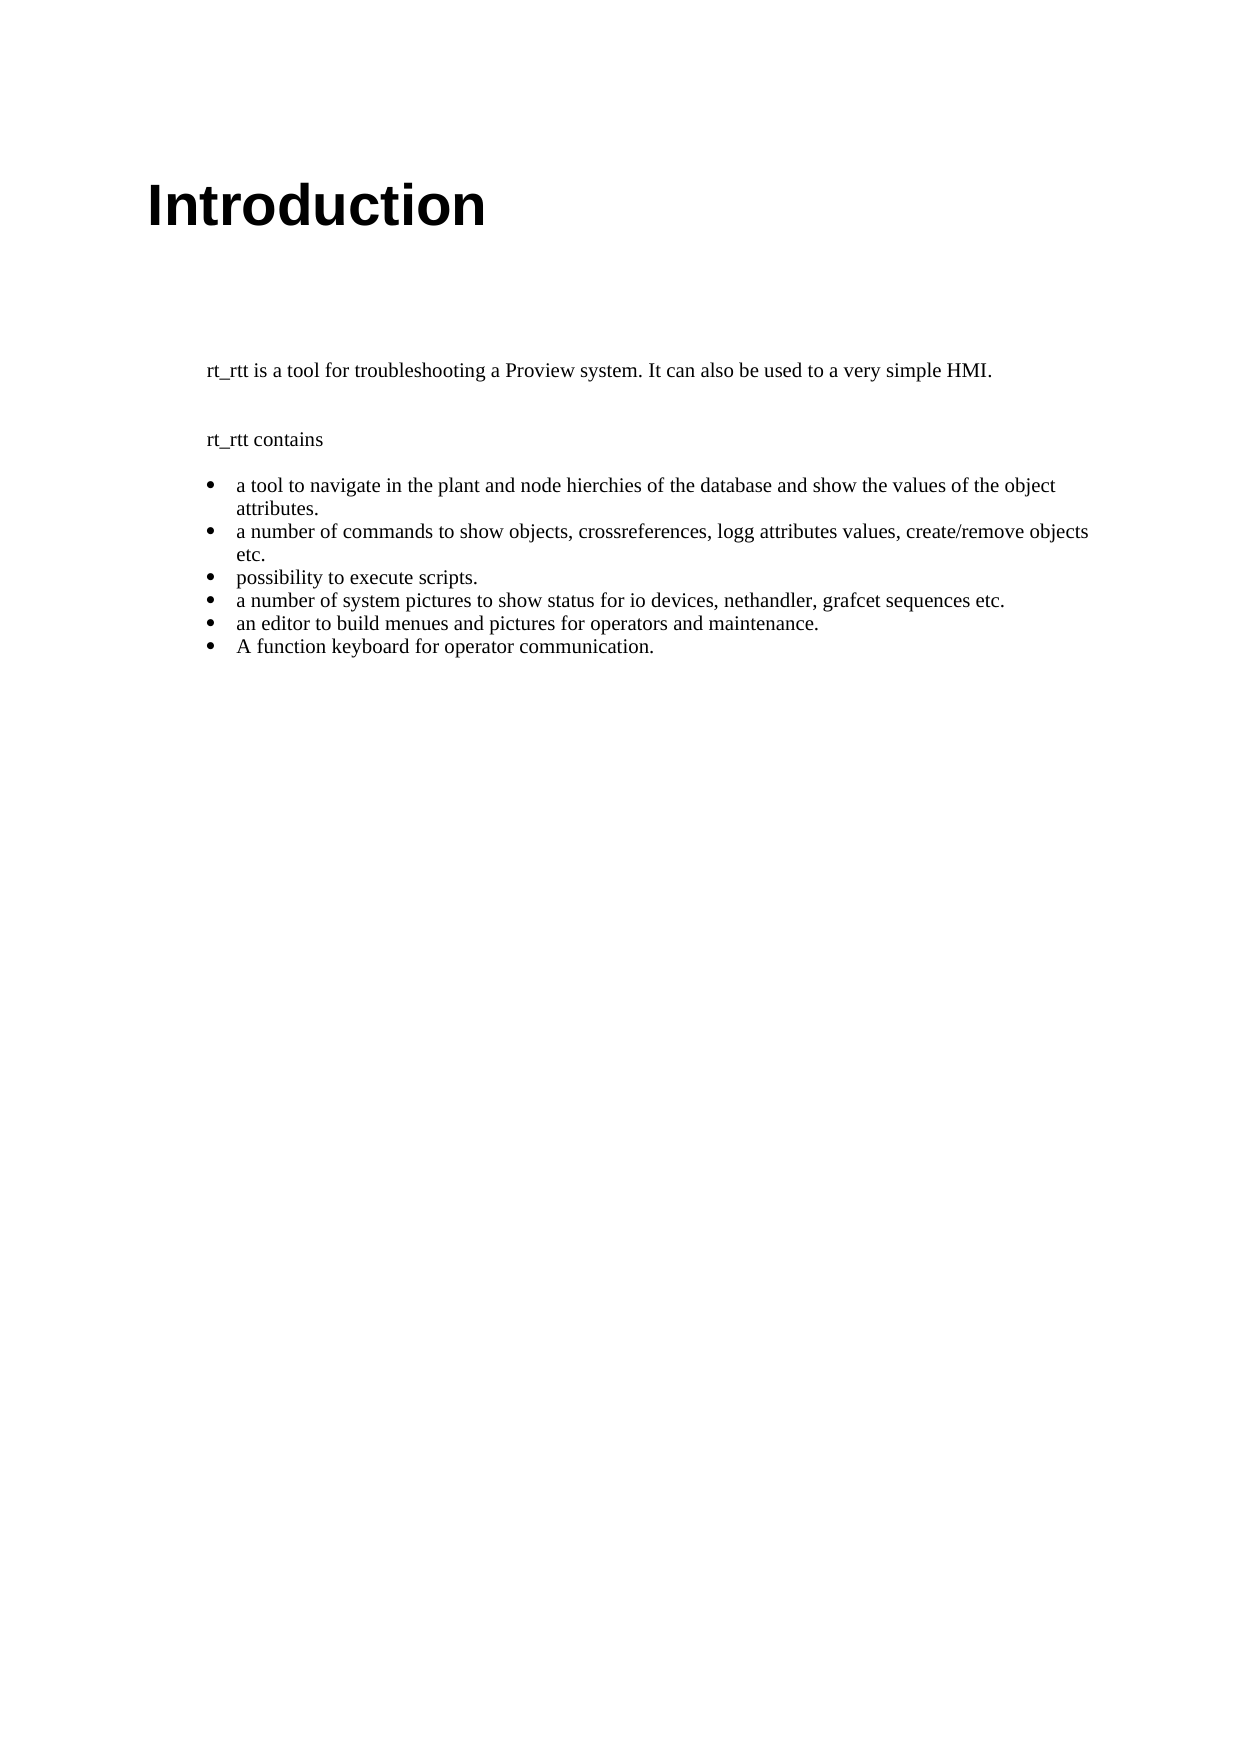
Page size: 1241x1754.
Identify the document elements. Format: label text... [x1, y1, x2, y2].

list an editor to build menues and pictures for operators and maintenance. [207, 612, 1092, 635]
text rt_rtt contains [207, 428, 1092, 451]
subtitle Introduction [148, 173, 1092, 238]
list A function keyboard for operator communication. [207, 635, 1092, 658]
list a tool to navigate in the plant and node hierchies of the database and show the values of the object attributes. [207, 474, 1092, 520]
list a number of system pictures to show status for io devices, nethandler, grafcet sequences etc. [207, 589, 1092, 612]
text rt_rtt is a tool for troubleshooting a Proview system. It can also be used to a very simple HMI. [207, 359, 1092, 382]
list a number of commands to show objects, crossreferences, logg attributes values, create/remove objects etc. [207, 520, 1092, 566]
list possibility to execute scripts. [207, 566, 1092, 589]
